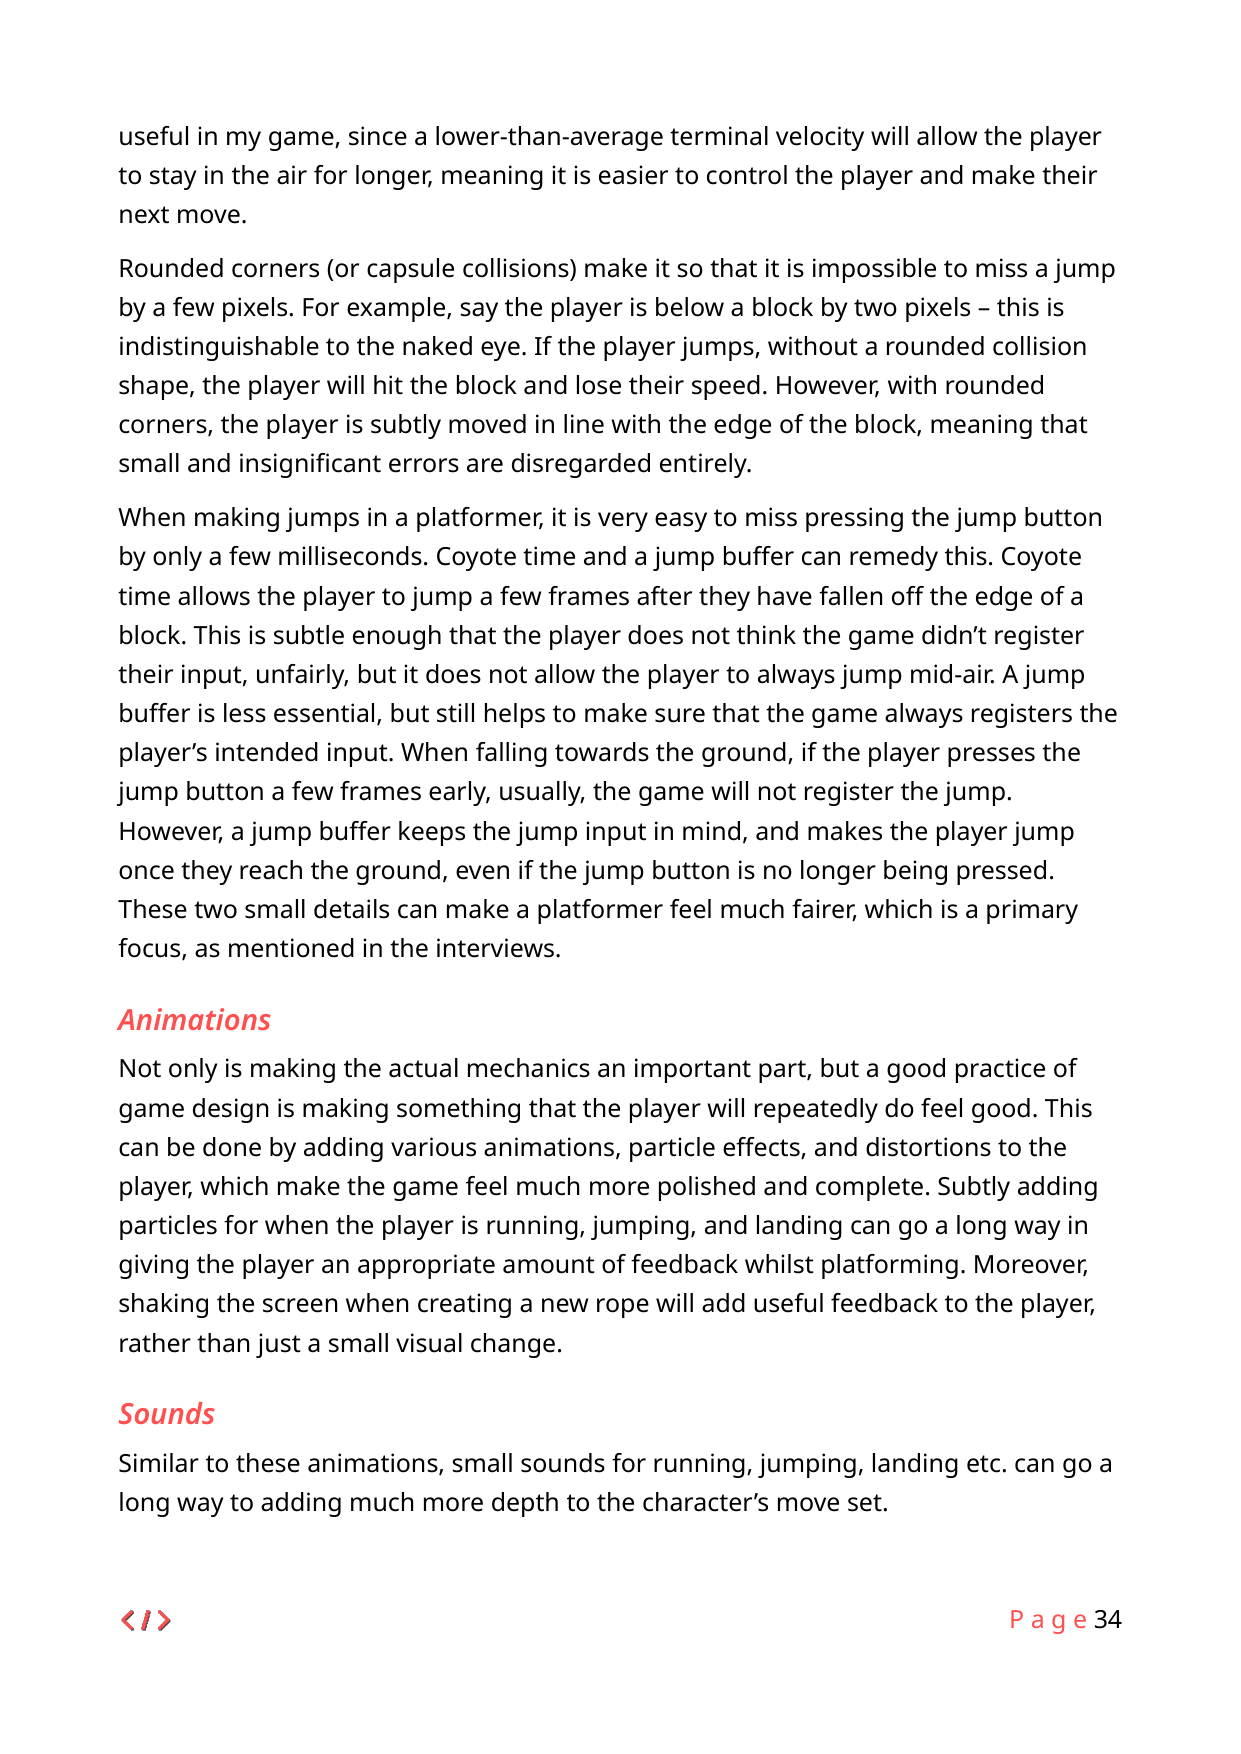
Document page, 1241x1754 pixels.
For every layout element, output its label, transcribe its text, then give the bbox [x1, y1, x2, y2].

subtitle Animations [118, 999, 1122, 1039]
text useful in my game, since a lower-than-average terminal velocity will allow the player to stay in the air for longer, meaning it is easier to control the player and make their next move. [118, 118, 1122, 231]
text When making jumps in a platformer, it is very easy to miss pressing the jump button by only a few milliseconds. Coyote time and a jump buffer can remedy this. Coyote time allows the player to jump a few frames after they have fallen off the edge of a block. This is subtle enough that the player does not think the game didn’t register their input, unfairly, but it does not allow the player to always jump mid-air. A jump buffer is less essential, but still helps to make sure that the game always registers the player’s intended input. When falling towards the ground, if the player presses the jump button a few frames early, usually, the game will not register the jump. However, a jump buffer keeps the jump input in mind, and makes the player jump once they reach the ground, even if the jump button is no longer being pressed. These two small details can make a platformer feel much fairer, which is a primary focus, as mentioned in the interviews. [118, 500, 1122, 965]
text Rounded corners (or capsule collisions) make it so that it is impossible to miss a jump by a few pixels. For example, say the player is below a block by two pixels – this is indistinguishable to the naked eye. If the player jumps, without a rounded collision shape, the player will hit the block and lose their speed. However, with rounded corners, the player is subtly moved in line with the edge of the block, meaning that small and insignificant errors are disregarded entirely. [118, 250, 1122, 480]
text Not only is making the actual mechanics an important part, but a good practice of game design is making something that the player will repeatedly do feel good. This can be done by adding various animations, particle effects, and distortions to the player, which make the game feel much more polished and complete. Subtly adding particles for when the player is running, jumping, and landing can go a long way in giving the player an appropriate amount of feedback whilst platforming. Moreover, shaking the screen when creating a new rope will add useful feedback to the player, rather than just a small visual change. [118, 1051, 1122, 1359]
text Similar to these animations, small sounds for running, jumping, landing etc. can go a long way to adding much more depth to the character’s move set. [118, 1446, 1122, 1519]
subtitle Sounds [118, 1394, 1122, 1433]
picture [116, 1591, 175, 1649]
